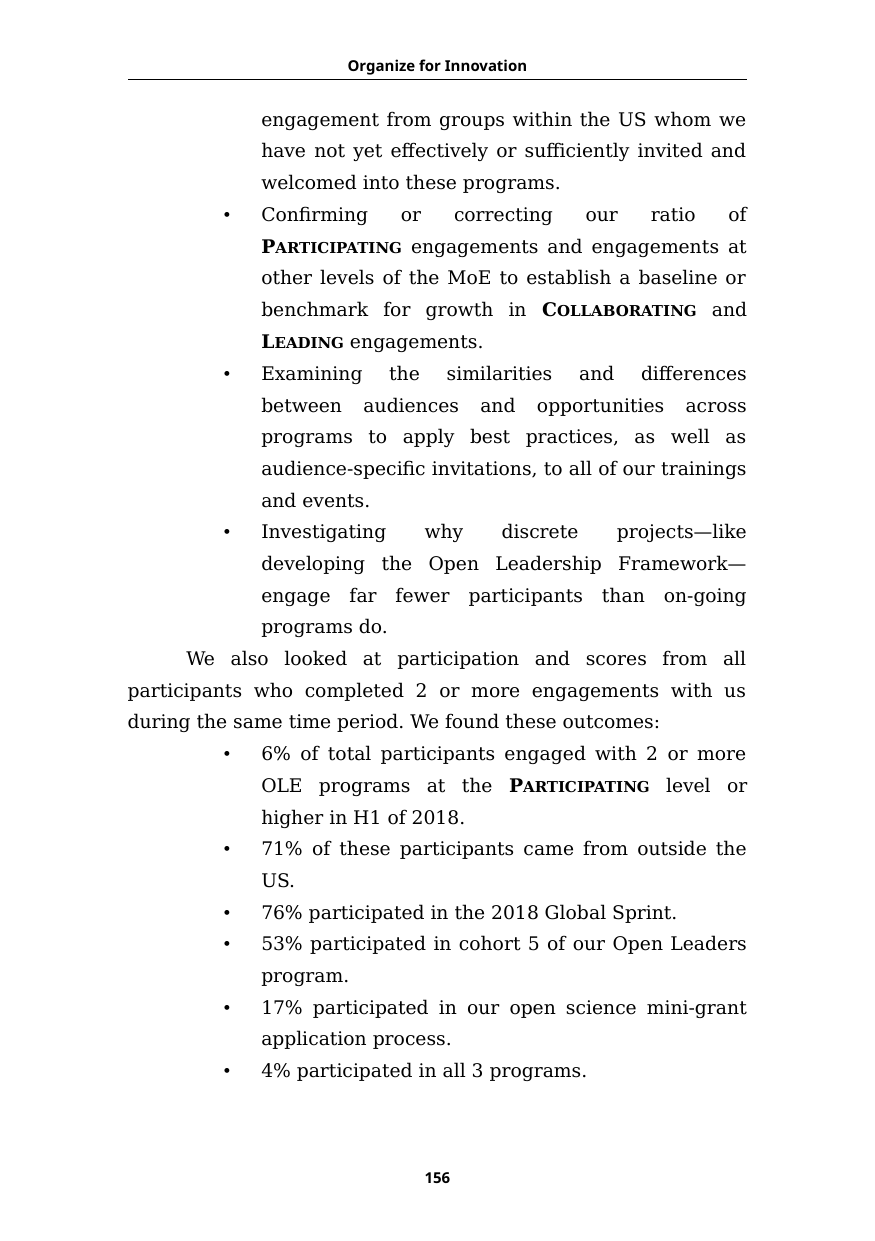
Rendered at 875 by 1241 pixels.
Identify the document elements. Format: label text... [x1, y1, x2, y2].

list Investigating why discrete projects—like developing the Open Leadership Framework— engage far fewer participants than on-going programs do. [223, 521, 747, 638]
list 71% of these participants came from outside the US. [223, 838, 747, 892]
list 53% participated in cohort 5 of our Open Leaders program. [223, 933, 747, 987]
list 76% participated in the 2018 Global Sprint. [223, 902, 747, 924]
list 6% of total participants engaged with 2 or more OLE programs at the Participating level or higher in H1 of 2018. [223, 743, 747, 829]
list engagement from groups within the US whom we have not yet effectively or sufficiently invited and welcomed into these programs. [223, 109, 747, 194]
list Confirming or correcting our ratio of Participating engagements and engagements at other levels of the MoE to establish a baseline or benchmark for growth in Collaborating and Leading engagements. [223, 204, 747, 353]
list 17% participated in our open science mini-grant application process. [223, 997, 747, 1050]
list 4% participated in all 3 programs. [223, 1060, 747, 1082]
text We also looked at participation and scores from all participants who completed 2 or more engagements with us during the same time period. We found these outcomes: [127, 648, 747, 733]
list Examining the similarities and differences between audiences and opportunities across programs to apply best practices, as well as audience-specific invitations, to all of our trainings and events. [223, 363, 747, 512]
